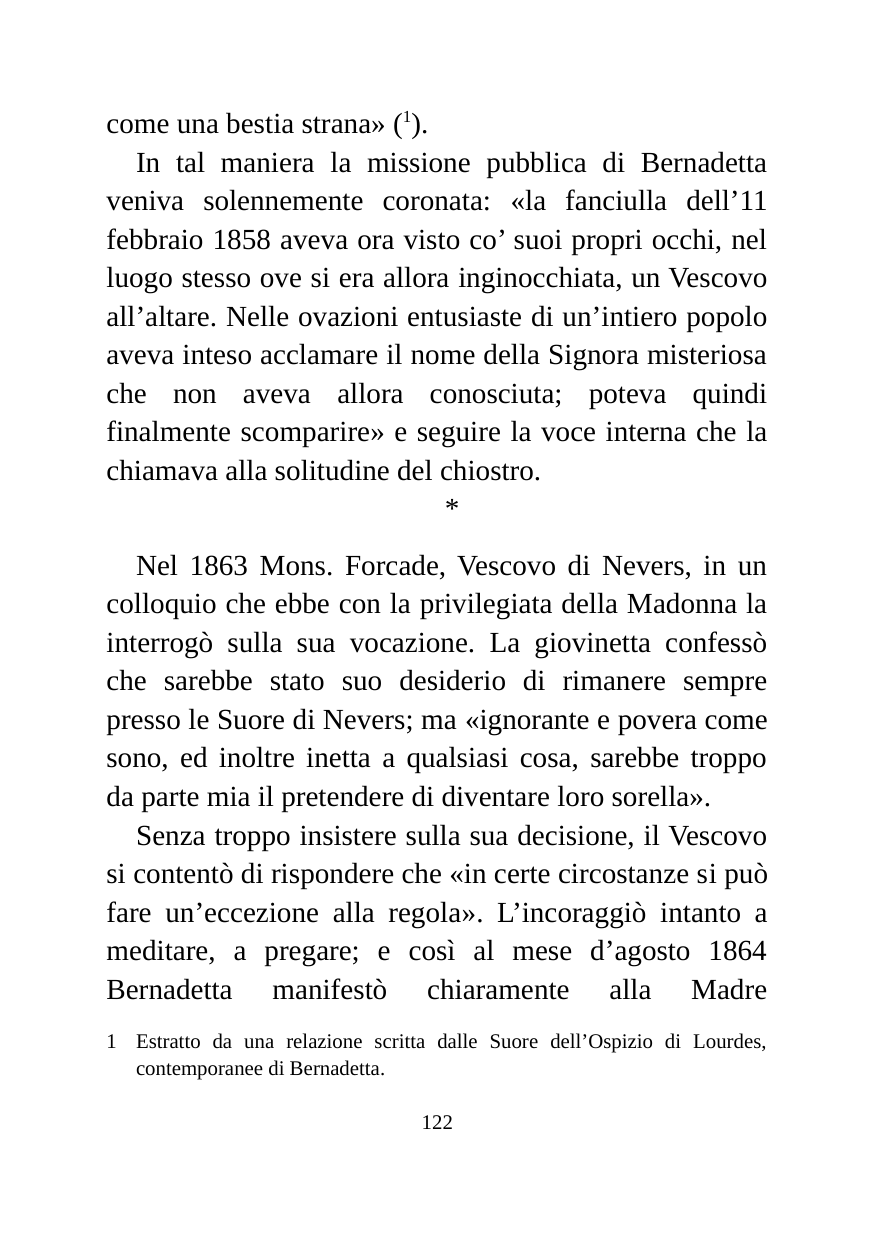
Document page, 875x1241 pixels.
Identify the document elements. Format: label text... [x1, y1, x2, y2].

text come una bestia strana» (). [106, 106, 768, 140]
text In tal maniera la missione pubblica di Bernadetta veniva solennemente coronata: «la fanciulla dell’11 febbraio 1858 aveva ora visto co’ suoi propri occhi, nel luogo stesso ove si era allora inginocchiata, un Vescovo all’altare. Nelle ovazioni entusiaste di un’intiero popolo aveva inteso acclamare il nome della Signora misteriosa che non aveva allora conosciuta; poteva quindi finalmente scomparire» e seguire la voce interna che la chiamava alla solitudine del chiostro. [106, 145, 768, 487]
text * [106, 492, 768, 525]
text Estratto da una relazione scritta dalle Suore dell’Ospizio di Lourdes, contemporanee di Bernadetta. [106, 1029, 768, 1080]
text Senza troppo insistere sulla sua decisione, il Vescovo si contentò di rispondere che «in certe circostanze si può fare un’eccezione alla regola». L’incoraggiò intanto a meditare, a pregare; e così al mese d’agosto 1864 Bernadetta manifestò chiaramente alla Madre [106, 818, 768, 1005]
text Nel 1863 Mons. Forcade, Vescovo di Nevers, in un colloquio che ebbe con la privilegiata della Madonna la interrogò sulla sua vocazione. La giovinetta confessò che sarebbe stato suo desiderio di rimanere sempre presso le Suore di Nevers; ma «ignorante e povera come sono, ed inoltre inetta a qualsiasi cosa, sarebbe troppo da parte mia il pretendere di diventare loro sorella». [106, 548, 768, 813]
